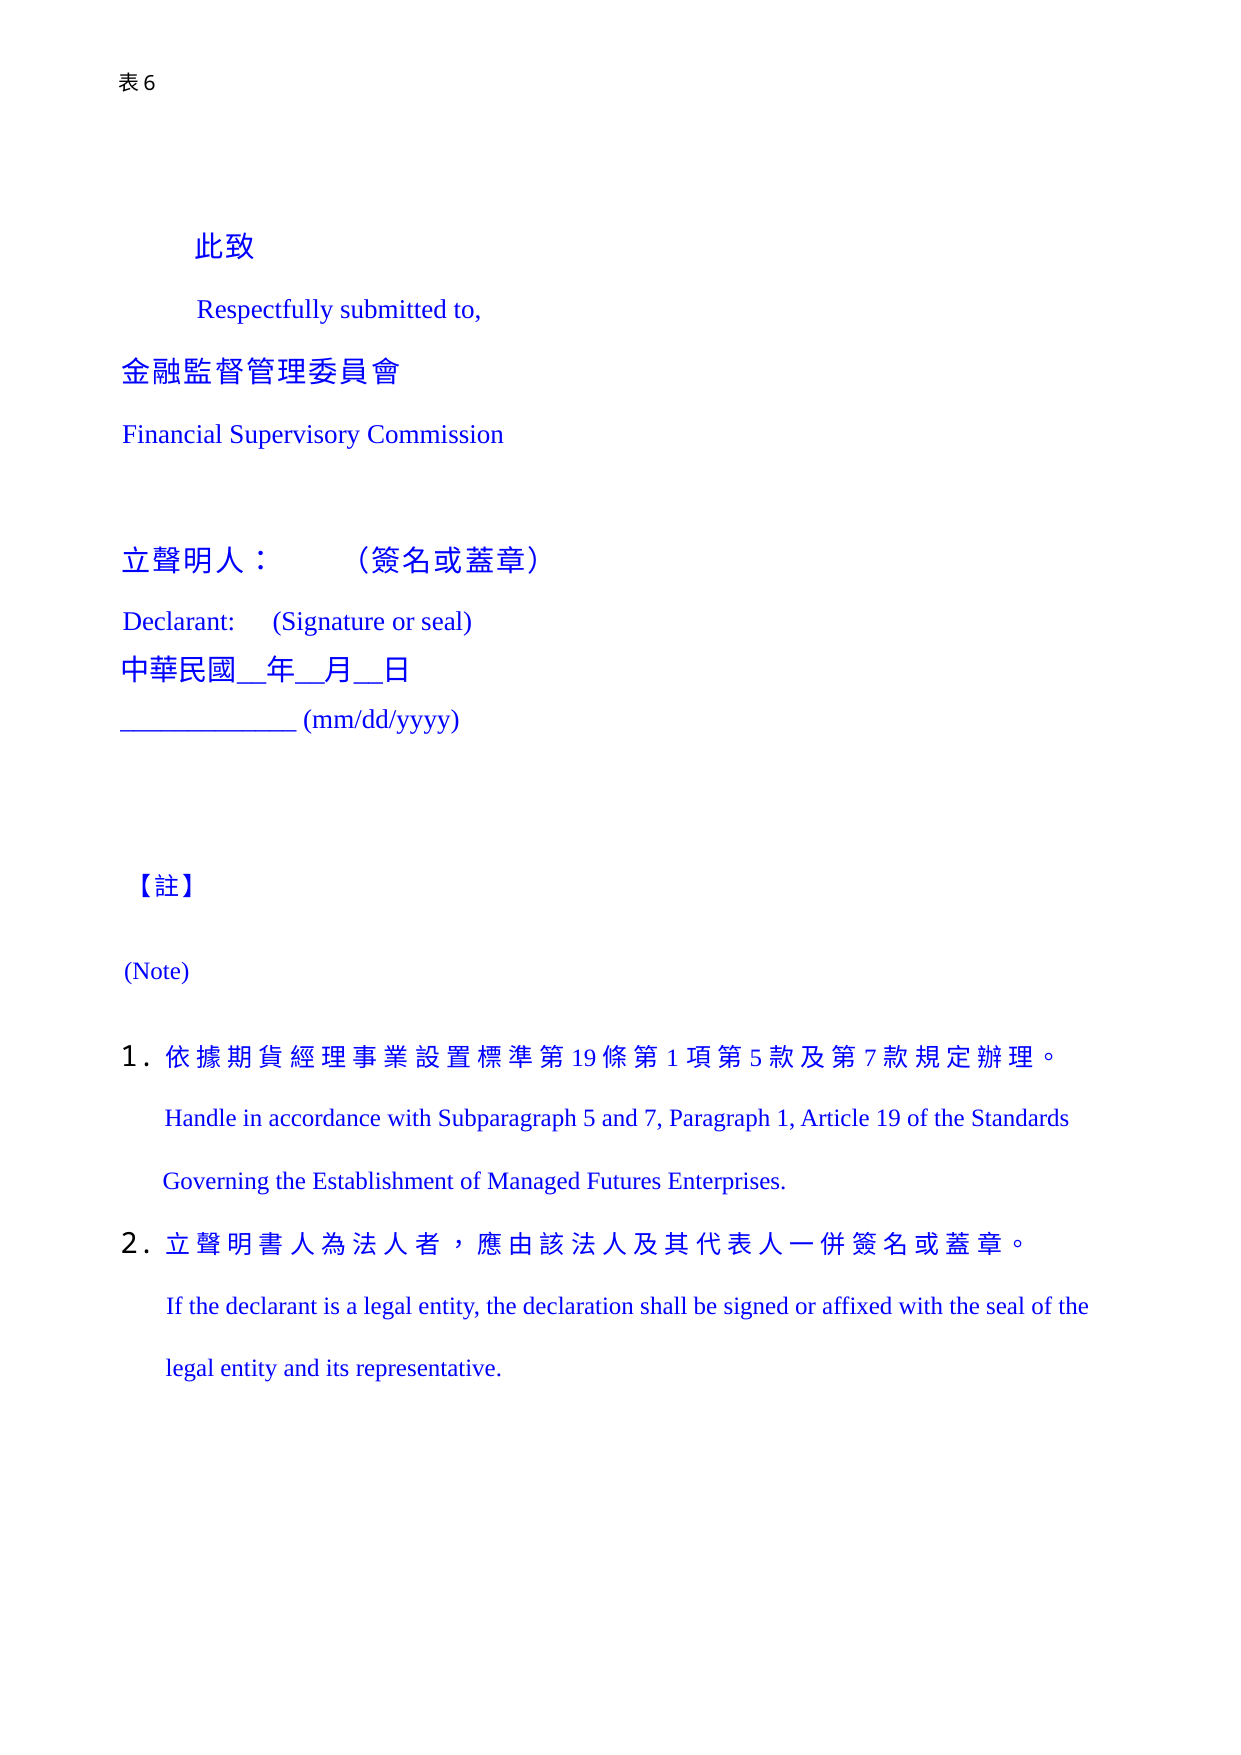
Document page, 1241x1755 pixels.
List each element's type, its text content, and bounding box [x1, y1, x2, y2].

text Declarant: (Signature or seal) [120, 579, 1120, 642]
text Financial Supervisory Commission [120, 392, 1120, 454]
text (Note) [120, 929, 1120, 991]
text 【註】 [120, 844, 1120, 907]
text _____________ (mm/dd/yyyy) [120, 690, 1120, 738]
text 立聲明人： （簽名或蓋章） [120, 517, 1120, 579]
text 此致 [191, 204, 1120, 267]
text 中華民國__年__月__日 [120, 642, 1120, 690]
text 金融監督管理委員會 [120, 329, 1120, 392]
list 立聲明書人為法人者，應由該法人及其代表人一併簽名或蓋章。 If the declarant is a legal entity, the declaration shall be signed or affixed with the seal of the legal entity and its representative. [120, 1201, 1120, 1388]
list 依據期貨經理事業設置標準第19條第1項第5款及第7款規定辦理。 Handle in accordance with Subparagraph 5 and 7, Paragraph 1, Article 19 of the Standards Governing the Establishment of Managed Futures Enterprises. [120, 1013, 1120, 1201]
text Respectfully submitted to, [191, 267, 1120, 329]
